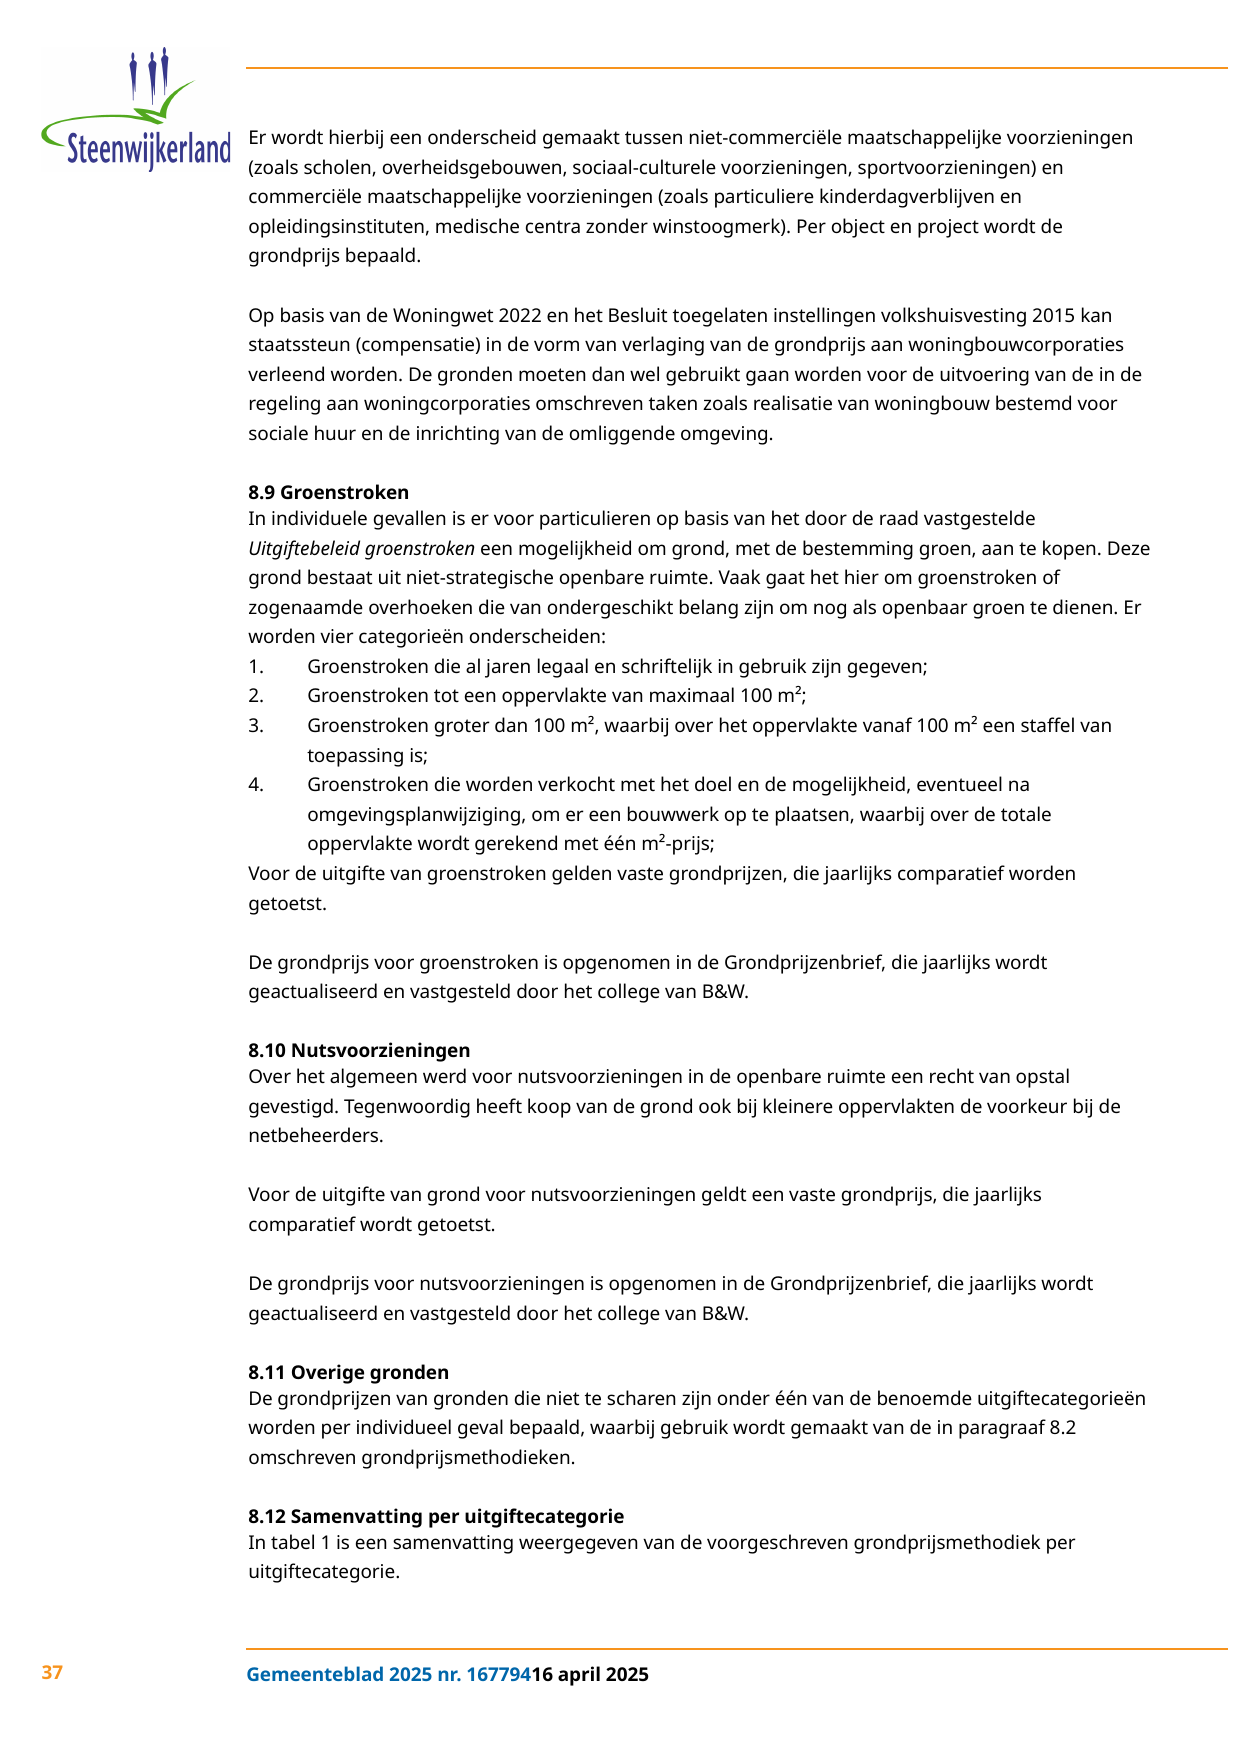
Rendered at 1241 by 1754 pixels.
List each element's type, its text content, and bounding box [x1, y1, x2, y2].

text De grondprijzen van gronden die niet te scharen zijn onder één van de benoemde uitgiftecategorieën worden per individueel geval bepaald, waarbij gebruik wordt gemaakt van de in paragraaf 8.2 omschreven grondprijsmethodieken. [248, 1385, 1152, 1470]
text Voor de uitgifte van groenstroken gelden vaste grondprijzen, die jaarlijks comparatief worden getoetst. [248, 860, 1152, 915]
list Groenstroken die al jaren legaal en schriftelijk in gebruik zijn gegeven; [248, 653, 1152, 679]
text 8.12 Samenvatting per uitgiftecategorie [248, 1503, 1152, 1529]
list Groenstroken tot een oppervlakte van maximaal 100 m²; [248, 683, 1152, 708]
list Groenstroken die worden verkocht met het doel en de mogelijkheid, eventueel na omgevingsplanwijziging, om er een bouwwerk op te plaatsen, waarbij over de totale oppervlakte wordt gerekend met één m²-prijs; [248, 771, 1152, 856]
text 8.10 Nutsvoorzieningen [248, 1038, 1152, 1063]
list Groenstroken groter dan 100 m², waarbij over het oppervlakte vanaf 100 m² een staffel van toepassing is; [248, 712, 1152, 767]
text De grondprijs voor groenstroken is opgenomen in de Grondprijzenbrief, die jaarlijks wordt geactualiseerd en vastgesteld door het college van B&W. [248, 949, 1152, 1004]
text In individuele gevallen is er voor particulieren op basis van het door de raad vastgestelde Uitgiftebeleid groenstroken een mogelijkheid om grond, met de bestemming groen, aan te kopen. Deze grond bestaat uit niet-strategische openbare ruimte. Vaak gaat het hier om groenstroken of zogenaamde overhoeken die van ondergeschikt belang zijn om nog als openbaar groen te dienen. Er worden vier categorieën onderscheiden: [248, 505, 1152, 649]
text In tabel 1 is een samenvatting weergegeven van de voorgeschreven grondprijsmethodiek per uitgiftecategorie. [248, 1529, 1152, 1584]
text Over het algemeen werd voor nutsvoorzieningen in de openbare ruimte een recht van opstal gevestigd. Tegenwoordig heeft koop van de grond ook bij kleinere oppervlakten de voorkeur bij de netbeheerders. [248, 1063, 1152, 1148]
text Er wordt hierbij een onderscheid gemaakt tussen niet-commerciële maatschappelijke voorzieningen (zoals scholen, overheidsgebouwen, sociaal-culturele voorzieningen, sportvoorzieningen) en commerciële maatschappelijke voorzieningen (zoals particuliere kinderdagverblijven en opleidingsinstituten, medische centra zonder winstoogmerk). Per object en project wordt de grondprijs bepaald. [248, 124, 1152, 268]
picture [41, 47, 231, 172]
text 8.11 Overige gronden [248, 1359, 1152, 1385]
text Voor de uitgifte van grond voor nutsvoorzieningen geldt een vaste grondprijs, die jaarlijks comparatief wordt getoetst. [248, 1182, 1152, 1237]
text De grondprijs voor nutsvoorzieningen is opgenomen in de Grondprijzenbrief, die jaarlijks wordt geactualiseerd en vastgesteld door het college van B&W. [248, 1270, 1152, 1326]
text 8.9 Groenstroken [248, 479, 1152, 505]
text Op basis van de Woningwet 2022 en het Besluit toegelaten instellingen volkshuisvesting 2015 kan staatssteun (compensatie) in de vorm van verlaging van de grondprijs aan woningbouwcorporaties verleend worden. De gronden moeten dan wel gebruikt gaan worden voor de uitvoering van de in de regeling aan woningcorporaties omschreven taken zoals realisatie van woningbouw bestemd voor sociale huur en de inrichting van de omliggende omgeving. [248, 302, 1152, 446]
